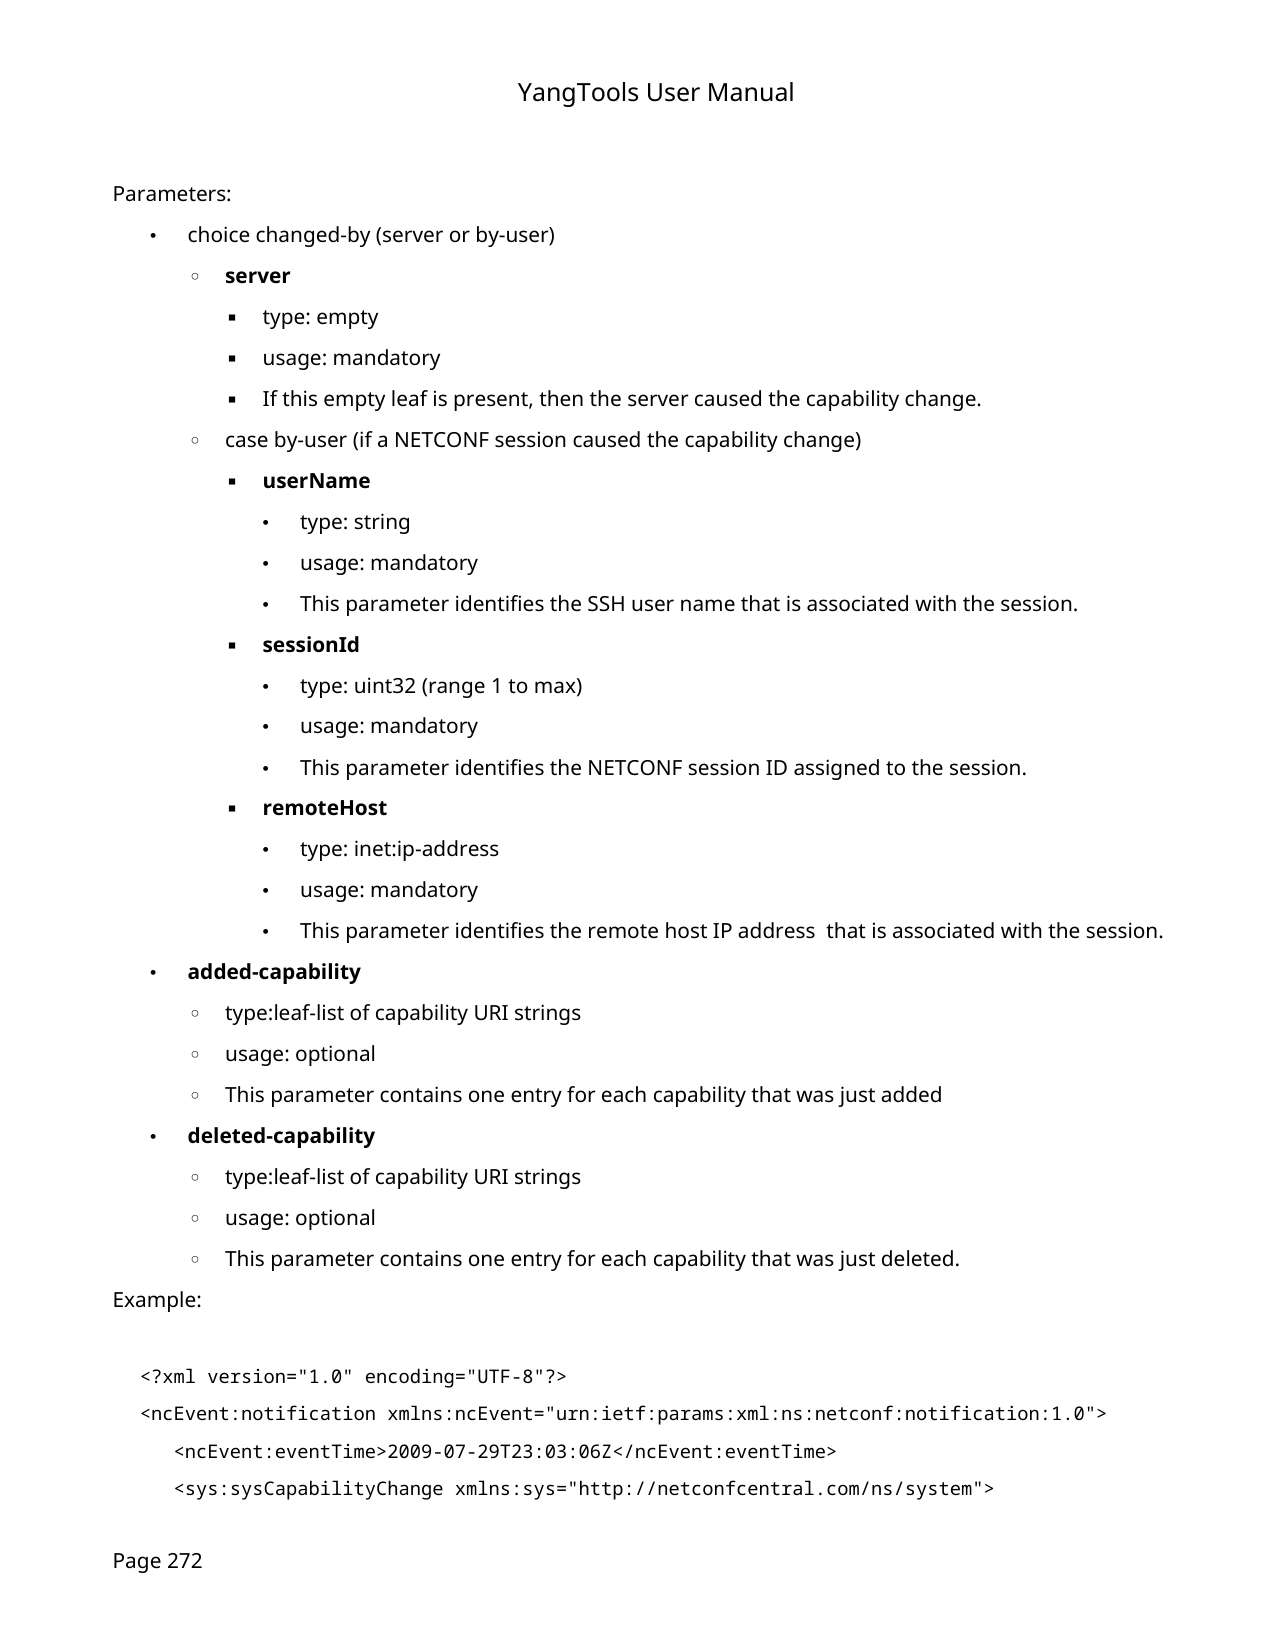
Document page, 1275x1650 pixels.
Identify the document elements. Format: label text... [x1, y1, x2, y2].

list type: inet:ip-address [262, 834, 1200, 863]
list This parameter contains one entry for each capability that was just deleted. [187, 1244, 1200, 1272]
text <ncEvent:notification xmlns:ncEvent="urn:ietf:params:xml:ns:netconf:notification:1.0"> [139, 1401, 1200, 1426]
list usage: mandatory [262, 712, 1200, 740]
list This parameter identifies the NETCONF session ID assigned to the session. [262, 753, 1200, 781]
list type: string [262, 507, 1200, 535]
text <sys:sysCapabilityChange xmlns:sys="http://netconfcentral.com/ns/system"> [139, 1476, 1200, 1501]
list This parameter identifies the remote host IP address that is associated with the session. [262, 916, 1200, 945]
list remoteHost [225, 793, 1200, 822]
text Parameters: [112, 179, 1200, 208]
list This parameter identifies the SSH user name that is associated with the session. [262, 589, 1200, 617]
list type:leaf-list of capability URI strings [187, 1162, 1200, 1190]
list This parameter contains one entry for each capability that was just added [187, 1080, 1200, 1108]
list If this empty leaf is present, then the server caused the capability change. [225, 384, 1200, 413]
list usage: mandatory [225, 343, 1200, 372]
list usage: optional [187, 1039, 1200, 1068]
list type:leaf-list of capability URI strings [187, 998, 1200, 1027]
text <ncEvent:eventTime>2009-07-29T23:03:06Z</ncEvent:eventTime> [139, 1438, 1200, 1464]
list deleted-capability [150, 1121, 1200, 1149]
list server [187, 261, 1200, 290]
text Example: [112, 1285, 1200, 1313]
list usage: mandatory [262, 875, 1200, 904]
list case by-user (if a NETCONF session caused the capability change) [187, 425, 1200, 453]
list type: empty [225, 302, 1200, 331]
list sessionId [225, 630, 1200, 658]
text <?xml version="1.0" encoding="UTF-8"?> [139, 1363, 1200, 1389]
list usage: optional [187, 1203, 1200, 1231]
list usage: mandatory [262, 548, 1200, 576]
list added-capability [150, 957, 1200, 986]
list type: uint32 (range 1 to max) [262, 671, 1200, 699]
list choice changed-by (server or by-user) [150, 220, 1200, 249]
list userName [225, 466, 1200, 494]
